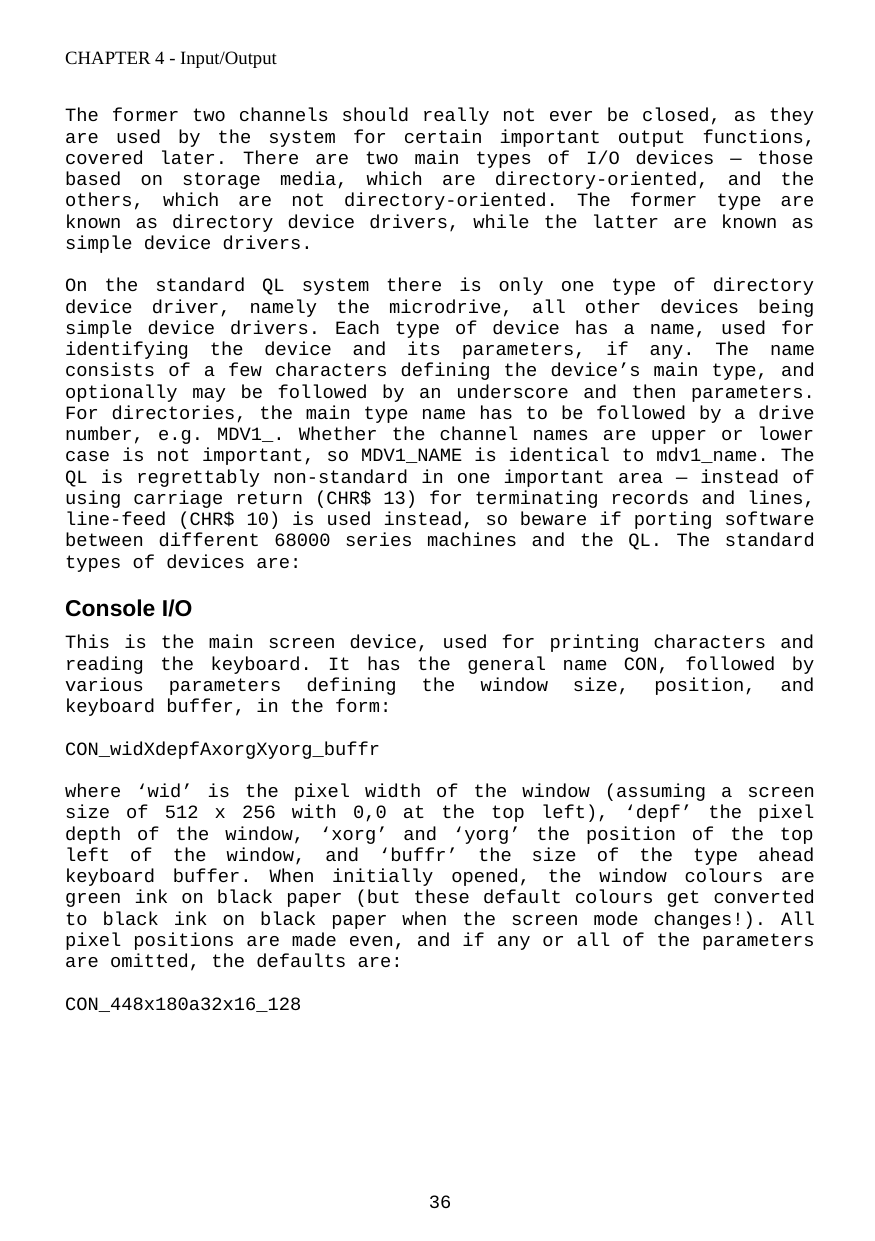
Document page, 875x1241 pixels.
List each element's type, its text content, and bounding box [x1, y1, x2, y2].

text The former two channels should really not ever be closed, as they are used by the system for certain important output functions, covered later. There are two main types of I/O devices — those based on storage media, which are directory-oriented, and the others, which are not directory-oriented. The former type are known as directory device drivers, while the latter are known as simple device drivers. [65, 106, 815, 255]
text CON_448x180a32x16_128 [65, 994, 815, 1016]
text On the standard QL system there is only one type of directory device driver, namely the microdrive, all other devices being simple device drivers. Each type of device has a name, used for identifying the device and its parameters, if any. The name consists of a few characters defining the device’s main type, and optionally may be followed by an underscore and then parameters. For directories, the main type name has to be followed by a drive number, e.g. MDV1_. Whether the channel names are upper or lower case is not important, so MDV1_NAME is identical to mdv1_name. The QL is regrettably non-standard in one important area — instead of using carriage return (CHR$ 13) for terminating records and lines, line-feed (CHR$ 10) is used instead, so beware if porting software between different 68000 series machines and the QL. The standard types of devices are: [65, 276, 815, 574]
text where ‘wid’ is the pixel width of the window (assuming a screen size of 512 x 256 with 0,0 at the top left), ‘depf’ the pixel depth of the window, ‘xorg’ and ‘yorg’ the position of the top left of the window, and ‘buffr’ the size of the type ahead keyboard buffer. When initially opened, the window colours are green ink on black paper (but these default colours get converted to black ink on black paper when the screen mode changes!). All pixel positions are made even, and if any or all of the parameters are omitted, the defaults are: [65, 782, 815, 973]
subtitle Console I/O [65, 595, 815, 621]
text CON_widXdepfAxorgXyorg_buffr [65, 739, 815, 761]
text This is the main screen device, used for printing characters and reading the keyboard. It has the general name CON, followed by various parameters defining the window size, position, and keyboard buffer, in the form: [65, 633, 815, 718]
